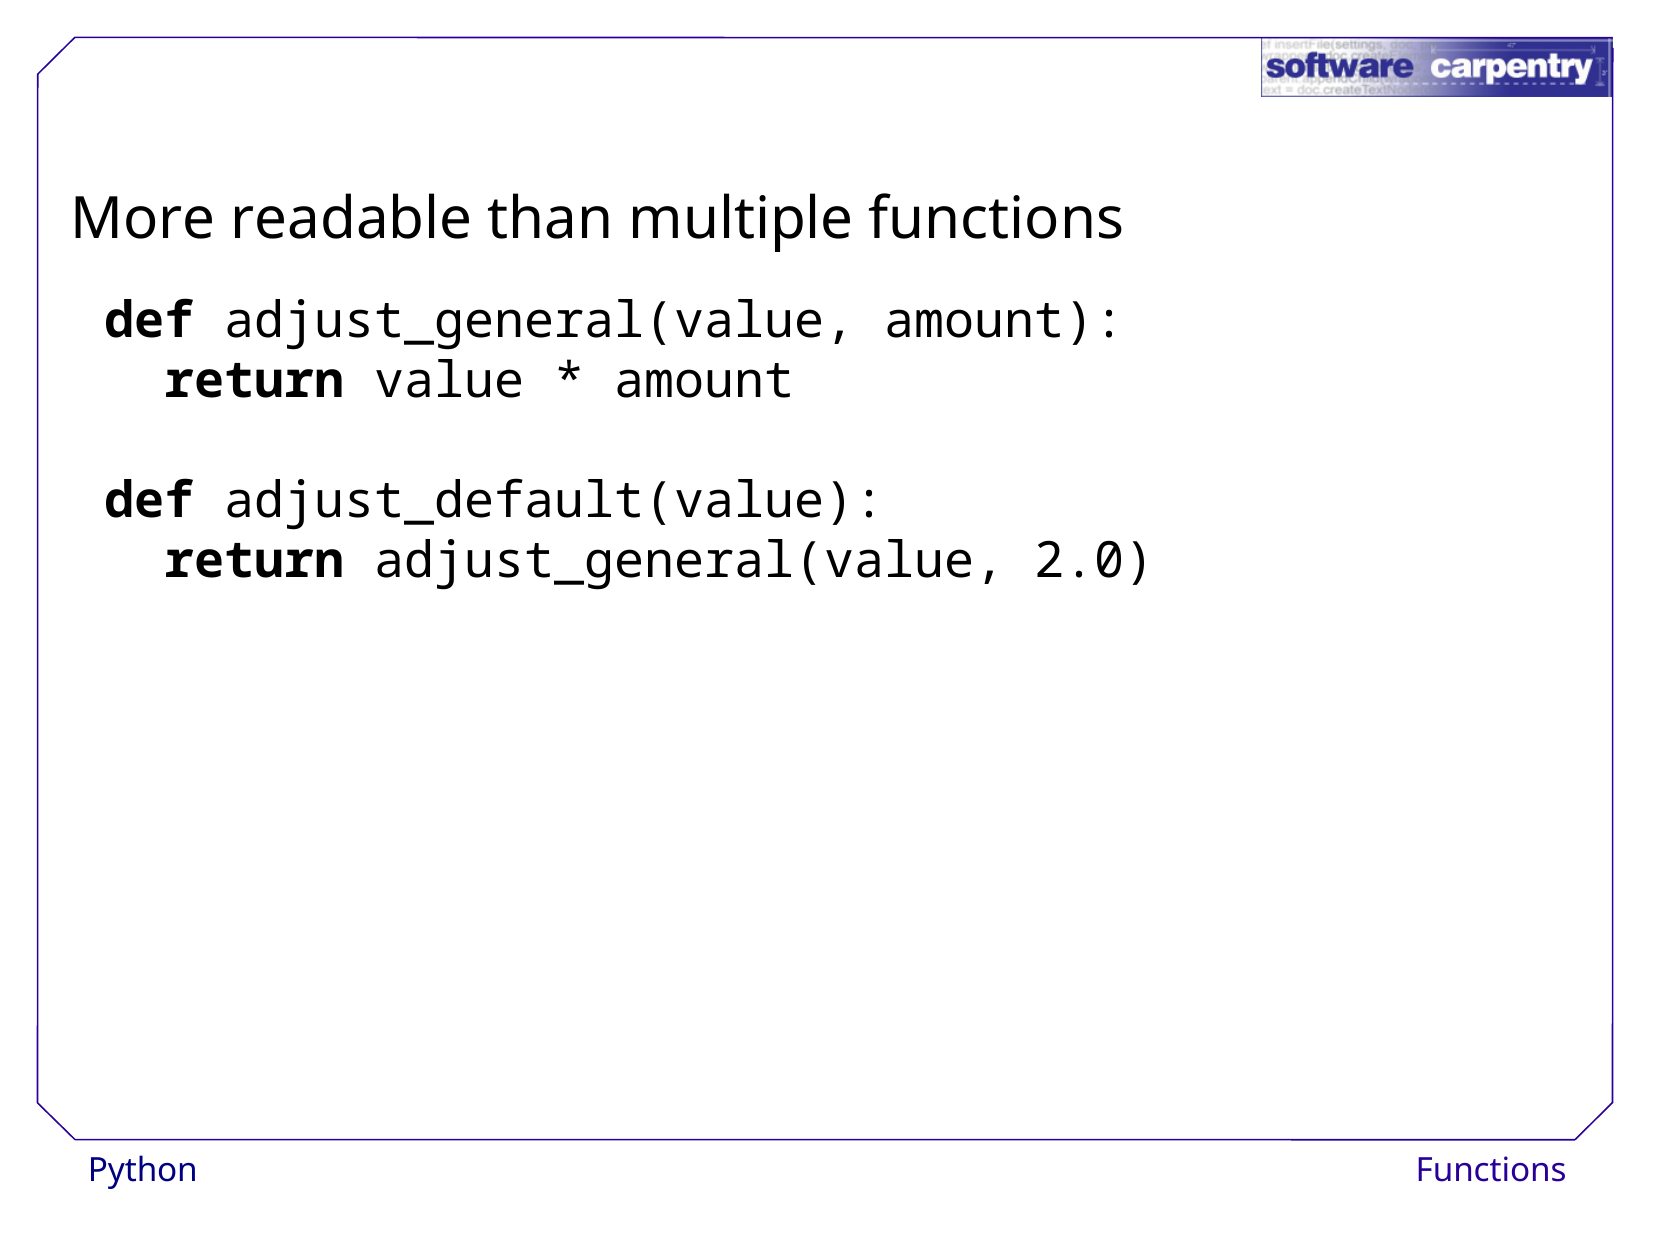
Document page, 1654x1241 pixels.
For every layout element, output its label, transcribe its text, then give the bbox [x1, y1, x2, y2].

text_box More readable than multiple functions [56, 138, 1289, 259]
text_box def adjust_general(value, amount): return value * amount def adjust_default(value): return adjust_general(value, 2.0) [89, 279, 1366, 753]
picture [1261, 39, 1613, 97]
